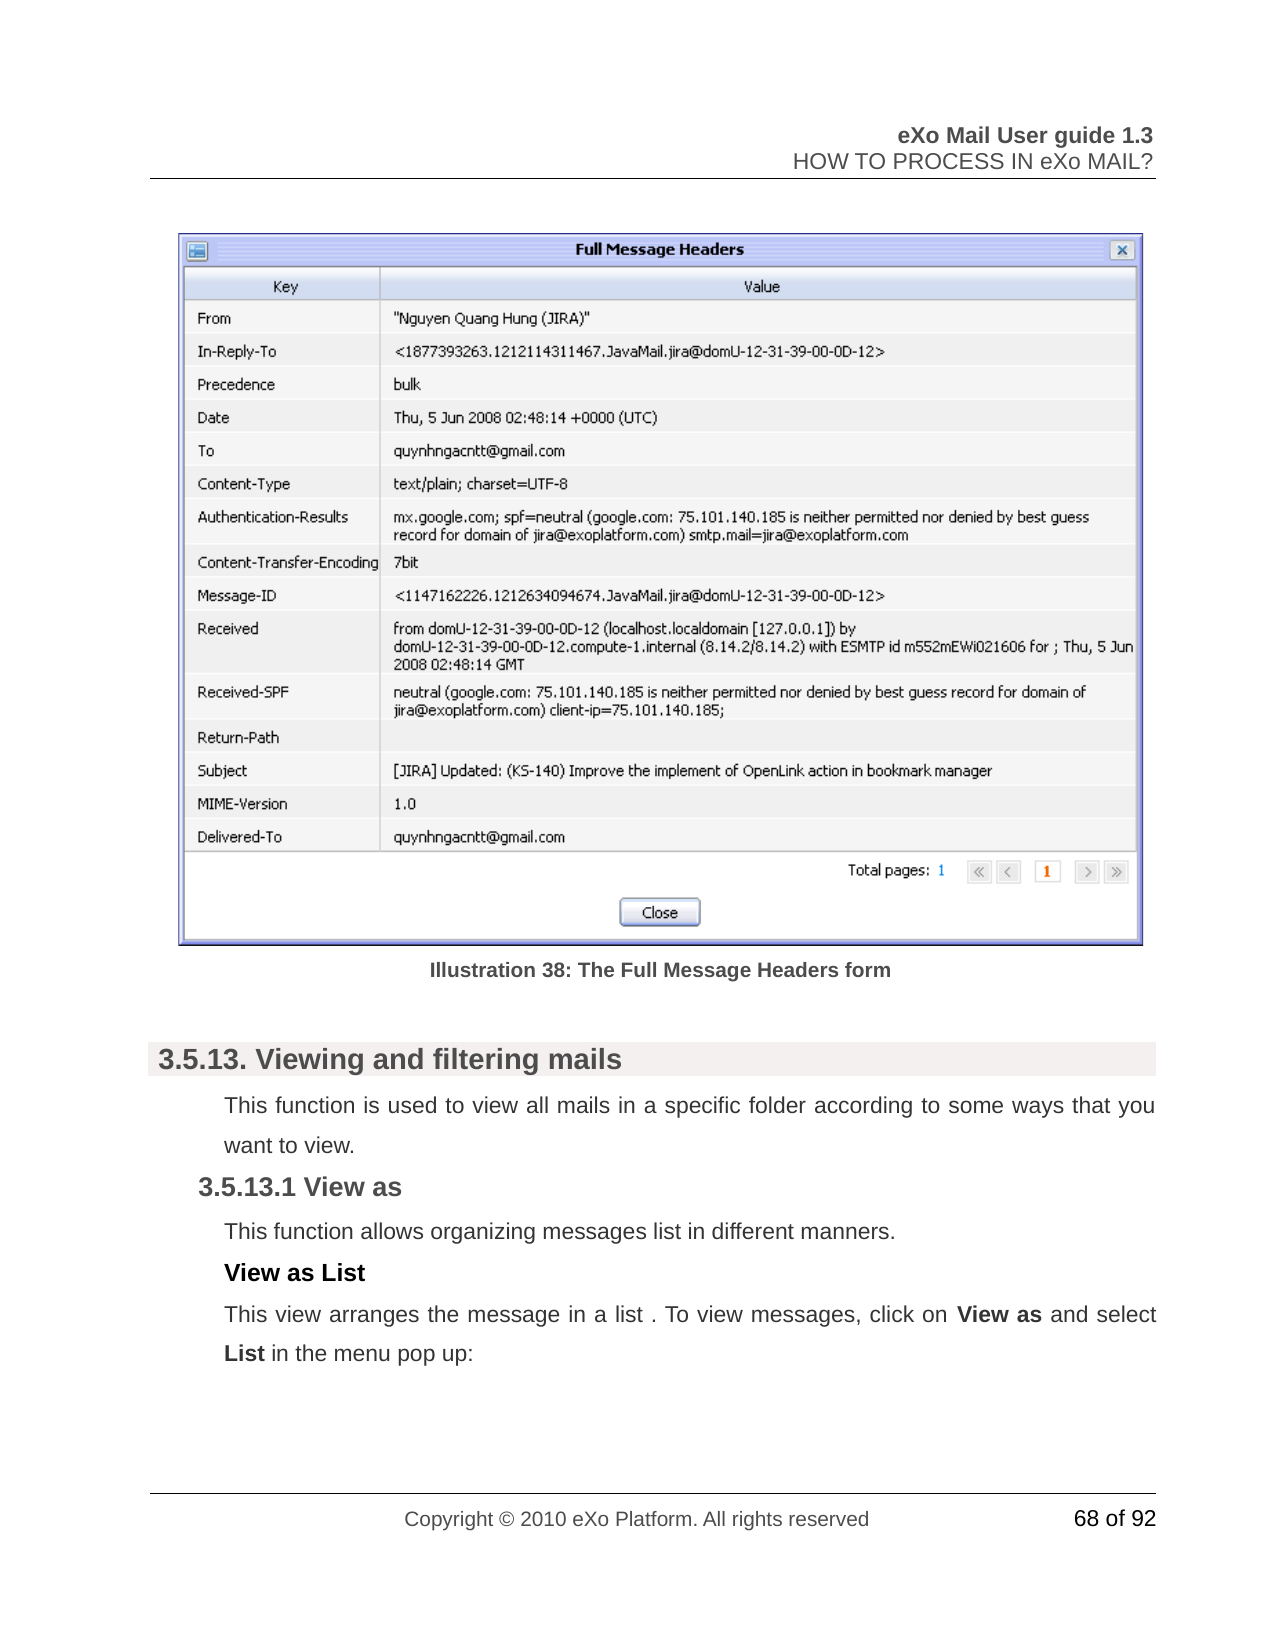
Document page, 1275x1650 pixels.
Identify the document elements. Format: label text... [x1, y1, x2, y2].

subtitle View as List [224, 1258, 1156, 1286]
text This view arranges the message in a list . To view messages, click on View as and select List in the menu pop up: [224, 1301, 1156, 1366]
text Illustration 38: The Full Message Headers form [178, 946, 1143, 982]
text This function is used to view all mails in a specific folder according to some ways that you want to view. [224, 1092, 1156, 1158]
text This function allows organizing messages list in different manners. [224, 1218, 1156, 1244]
picture [178, 233, 1144, 946]
subtitle 3.5.13. Viewing and filtering mails [148, 1042, 1156, 1076]
subtitle 3.5.13.1 View as [161, 1171, 1156, 1203]
